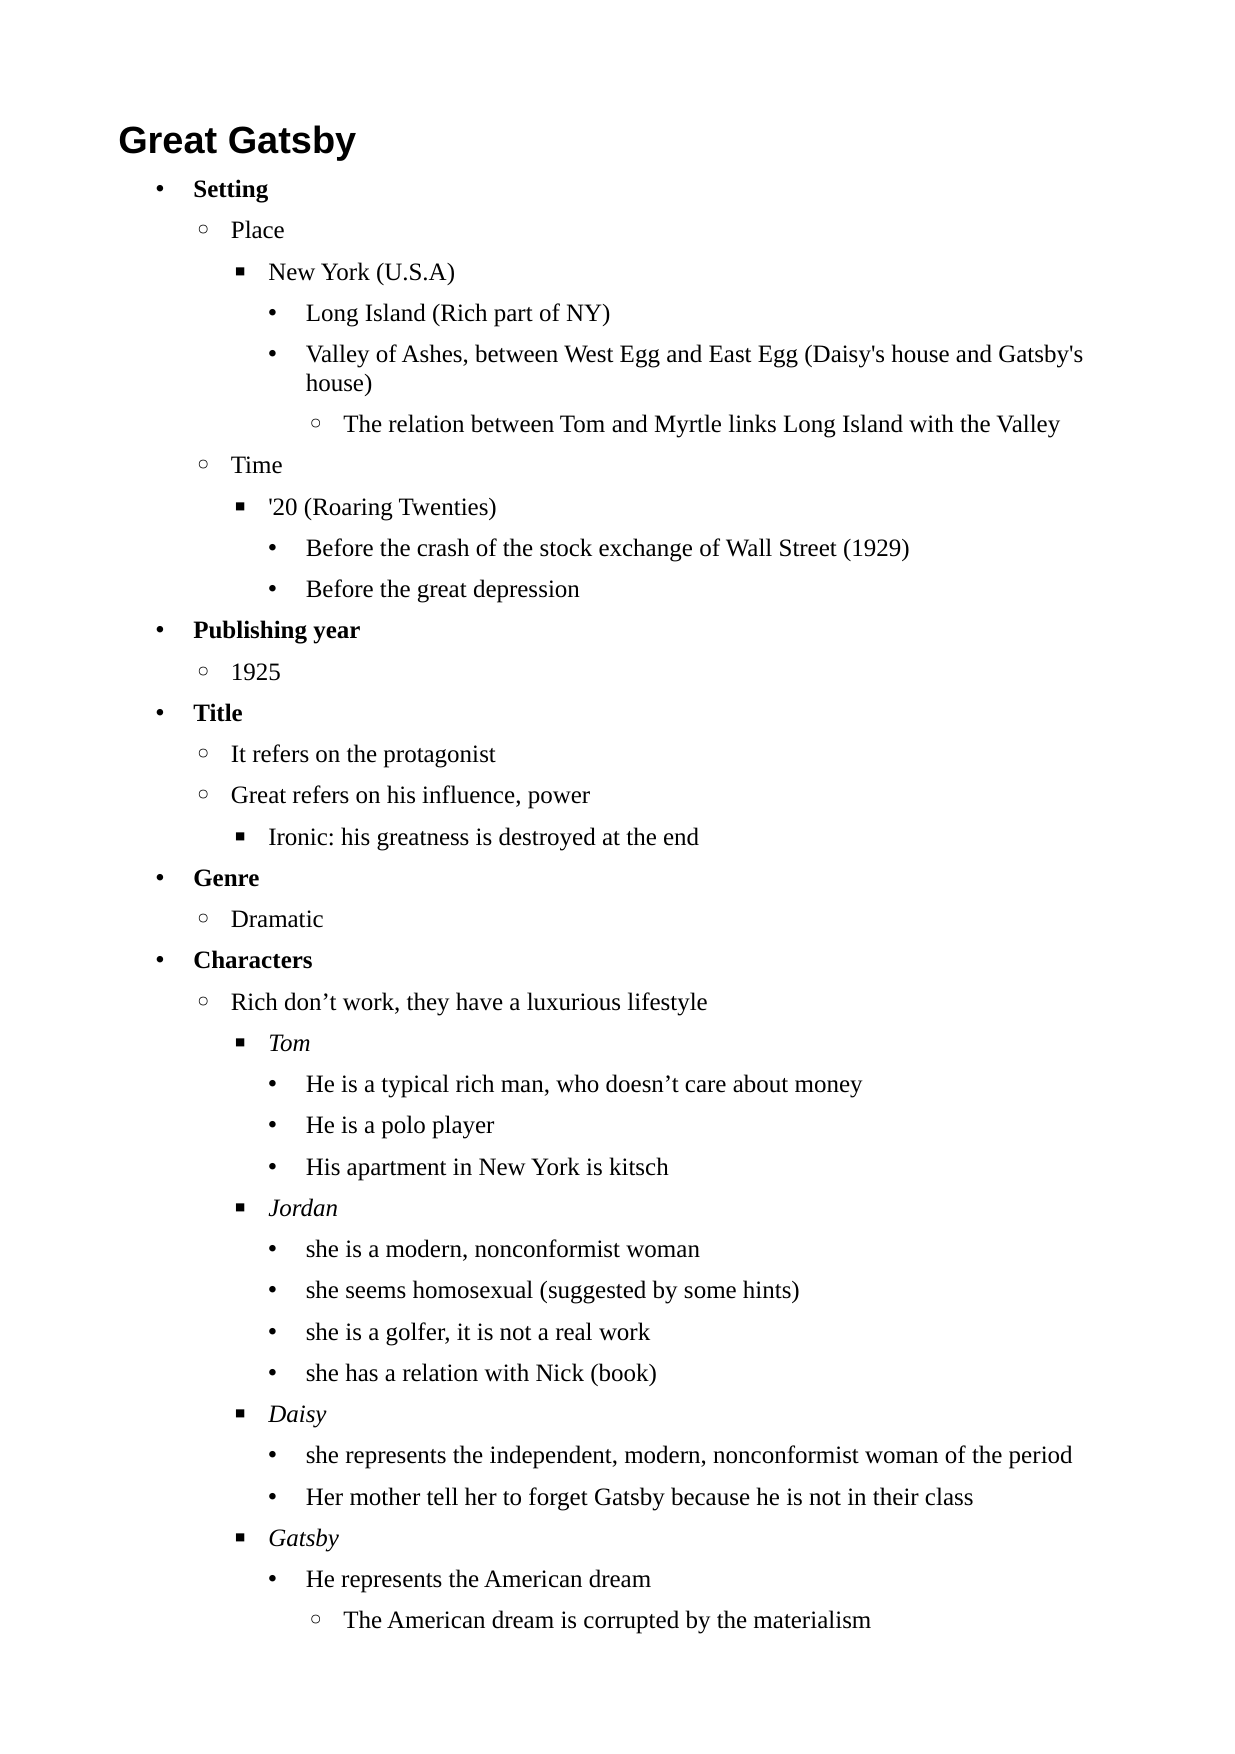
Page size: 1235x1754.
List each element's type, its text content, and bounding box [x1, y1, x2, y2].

list The American dream is corrupted by the materialism [306, 1606, 1116, 1634]
list she is a modern, nonconformist woman [268, 1234, 1116, 1263]
list Place [193, 216, 1116, 244]
list His apartment in New York is kitsch [268, 1152, 1116, 1181]
list Ironic: his greatness is destroyed at the end [231, 822, 1116, 851]
list Genre [156, 863, 1116, 892]
list New York (U.S.A) [231, 257, 1116, 286]
list Valley of Ashes, between West Egg and East Egg (Daisy's house and Gatsby's house) [268, 339, 1116, 397]
list It refers on the protagonist [193, 739, 1116, 768]
list Gatsby [231, 1523, 1116, 1552]
list Great refers on his influence, power [193, 781, 1116, 809]
list He is a polo player [268, 1111, 1116, 1139]
list she represents the independent, modern, nonconformist woman of the period [268, 1441, 1116, 1469]
list He represents the American dream [268, 1564, 1116, 1593]
list 1925 [193, 657, 1116, 686]
list Tom [231, 1028, 1116, 1057]
list He is a typical rich man, who doesn’t care about money [268, 1069, 1116, 1098]
subtitle Great Gatsby [118, 118, 1116, 162]
list Setting [156, 174, 1116, 203]
list she seems homosexual (suggested by some hints) [268, 1276, 1116, 1304]
list Her mother tell her to forget Gatsby because he is not in their class [268, 1482, 1116, 1511]
list The relation between Tom and Myrtle links Long Island with the Valley [306, 409, 1116, 438]
list Daisy [231, 1399, 1116, 1428]
list Before the great depression [268, 574, 1116, 603]
list Characters [156, 946, 1116, 974]
list Time [193, 451, 1116, 479]
list Dramatic [193, 904, 1116, 933]
list Rich don’t work, they have a luxurious lifestyle [193, 987, 1116, 1016]
list Before the crash of the stock exchange of Wall Street (1929) [268, 533, 1116, 562]
list '20 (Roaring Twenties) [231, 492, 1116, 521]
list she is a golfer, it is not a real work [268, 1317, 1116, 1346]
list Title [156, 698, 1116, 727]
list she has a relation with Nick (book) [268, 1358, 1116, 1387]
list Publishing year [156, 616, 1116, 644]
list Jordan [231, 1193, 1116, 1222]
list Long Island (Rich part of NY) [268, 298, 1116, 327]
